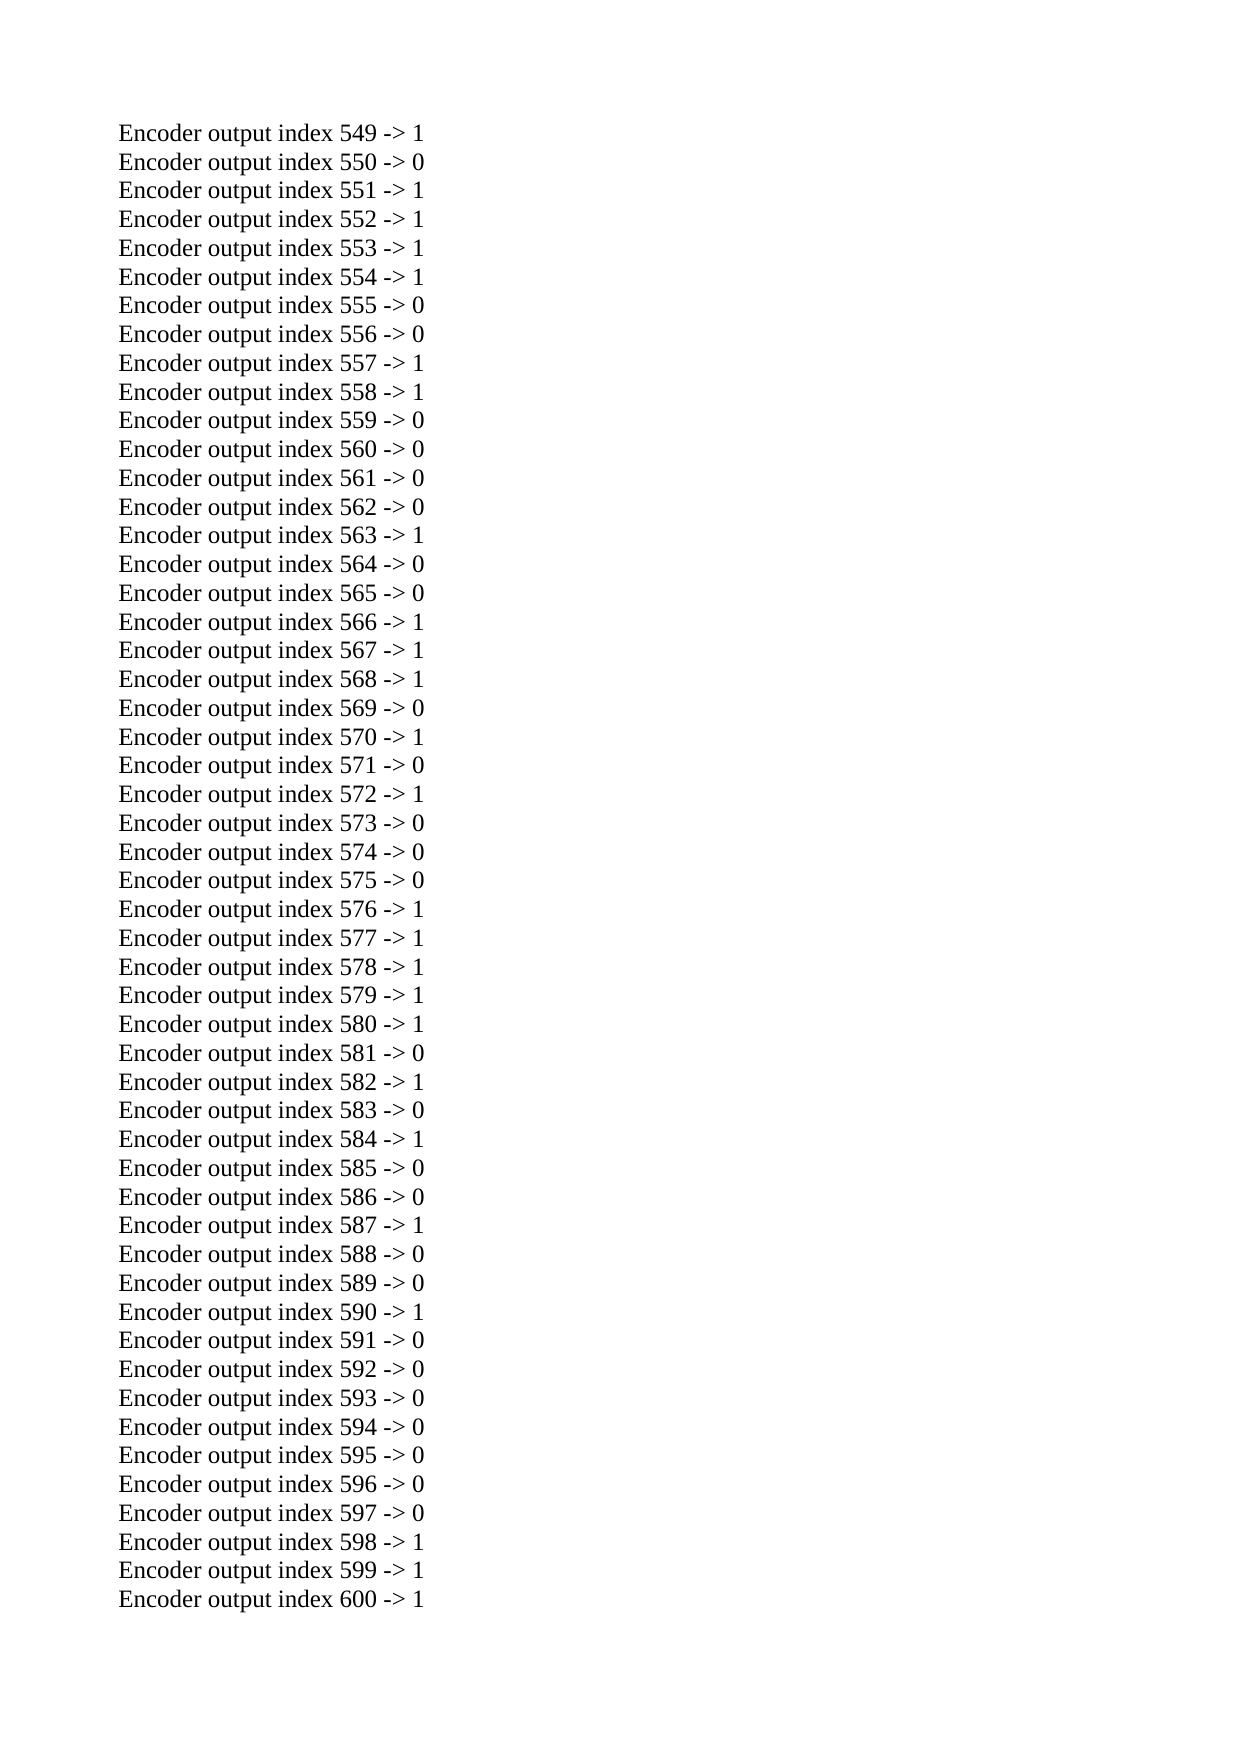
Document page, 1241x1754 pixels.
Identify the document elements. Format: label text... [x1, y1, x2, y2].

text Encoder output index 565 -> 0 [118, 578, 1122, 607]
text Encoder output index 562 -> 0 [118, 492, 1122, 521]
text Encoder output index 559 -> 0 [118, 406, 1122, 434]
text Encoder output index 591 -> 0 [118, 1326, 1122, 1354]
text Encoder output index 560 -> 0 [118, 434, 1122, 463]
text Encoder output index 594 -> 0 [118, 1412, 1122, 1441]
text Encoder output index 569 -> 0 [118, 693, 1122, 722]
text Encoder output index 596 -> 0 [118, 1469, 1122, 1498]
text Encoder output index 563 -> 1 [118, 521, 1122, 549]
text Encoder output index 590 -> 1 [118, 1297, 1122, 1326]
text Encoder output index 566 -> 1 [118, 607, 1122, 636]
text Encoder output index 598 -> 1 [118, 1527, 1122, 1556]
text Encoder output index 600 -> 1 [118, 1584, 1122, 1613]
text Encoder output index 577 -> 1 [118, 923, 1122, 952]
text Encoder output index 554 -> 1 [118, 262, 1122, 291]
text Encoder output index 595 -> 0 [118, 1441, 1122, 1469]
text Encoder output index 567 -> 1 [118, 636, 1122, 664]
text Encoder output index 582 -> 1 [118, 1067, 1122, 1096]
text Encoder output index 549 -> 1 [118, 118, 1122, 147]
text Encoder output index 555 -> 0 [118, 291, 1122, 319]
text Encoder output index 550 -> 0 [118, 147, 1122, 176]
text Encoder output index 589 -> 0 [118, 1268, 1122, 1297]
text Encoder output index 592 -> 0 [118, 1354, 1122, 1383]
text Encoder output index 583 -> 0 [118, 1096, 1122, 1124]
text Encoder output index 597 -> 0 [118, 1498, 1122, 1527]
text Encoder output index 551 -> 1 [118, 176, 1122, 204]
text Encoder output index 568 -> 1 [118, 664, 1122, 693]
text Encoder output index 588 -> 0 [118, 1239, 1122, 1268]
text Encoder output index 571 -> 0 [118, 751, 1122, 779]
text Encoder output index 570 -> 1 [118, 722, 1122, 751]
text Encoder output index 557 -> 1 [118, 348, 1122, 377]
text Encoder output index 572 -> 1 [118, 779, 1122, 808]
text Encoder output index 585 -> 0 [118, 1153, 1122, 1182]
text Encoder output index 584 -> 1 [118, 1124, 1122, 1153]
text Encoder output index 575 -> 0 [118, 866, 1122, 894]
text Encoder output index 553 -> 1 [118, 233, 1122, 262]
text Encoder output index 580 -> 1 [118, 1009, 1122, 1038]
text Encoder output index 564 -> 0 [118, 549, 1122, 578]
text Encoder output index 587 -> 1 [118, 1211, 1122, 1239]
text Encoder output index 576 -> 1 [118, 894, 1122, 923]
text Encoder output index 579 -> 1 [118, 981, 1122, 1009]
text Encoder output index 578 -> 1 [118, 952, 1122, 981]
text Encoder output index 581 -> 0 [118, 1038, 1122, 1067]
text Encoder output index 556 -> 0 [118, 319, 1122, 348]
text Encoder output index 593 -> 0 [118, 1383, 1122, 1412]
text Encoder output index 586 -> 0 [118, 1182, 1122, 1211]
text Encoder output index 558 -> 1 [118, 377, 1122, 406]
text Encoder output index 561 -> 0 [118, 463, 1122, 492]
text Encoder output index 573 -> 0 [118, 808, 1122, 837]
text Encoder output index 599 -> 1 [118, 1556, 1122, 1584]
text Encoder output index 552 -> 1 [118, 204, 1122, 233]
text Encoder output index 574 -> 0 [118, 837, 1122, 866]
